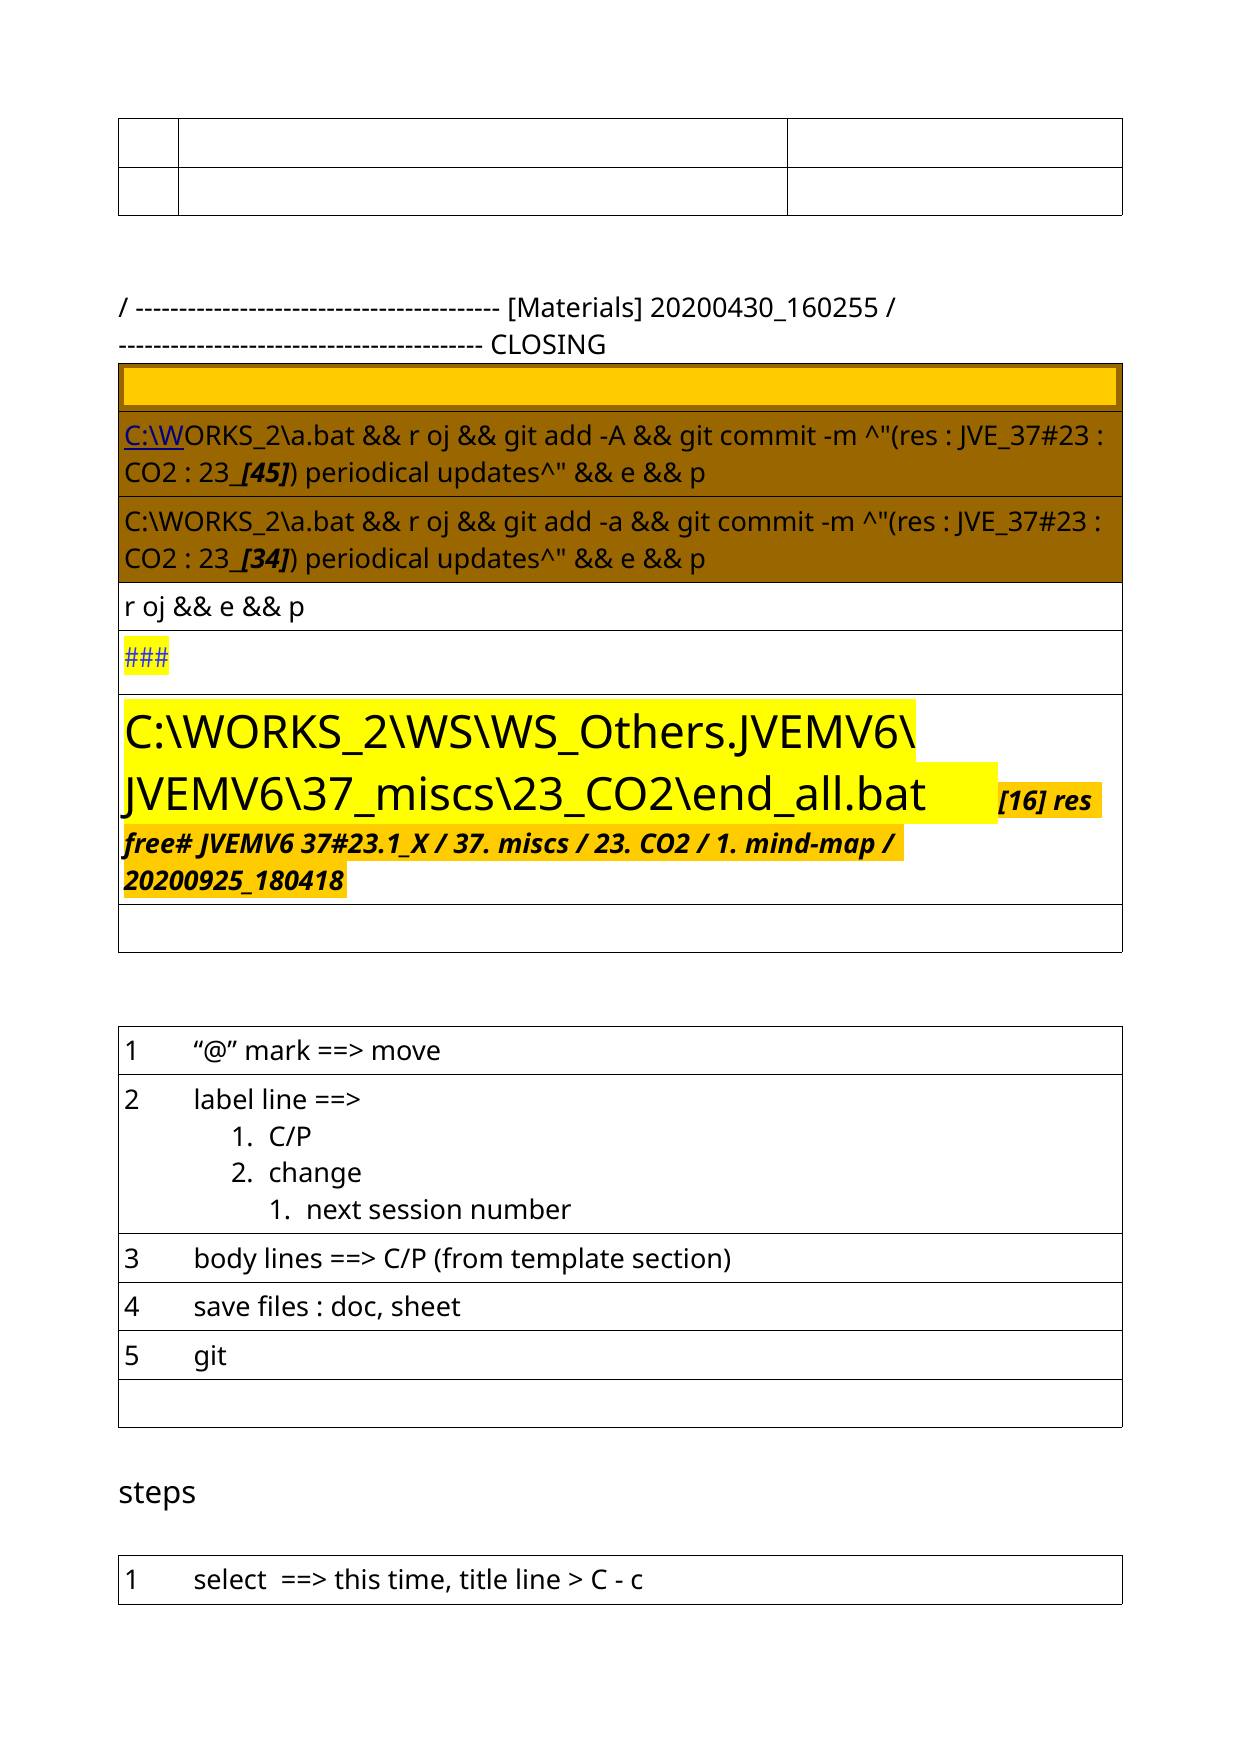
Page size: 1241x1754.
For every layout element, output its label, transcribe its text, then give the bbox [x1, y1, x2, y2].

text / ------------------------------------------ [Materials] 20200430_160255 / [118, 289, 1122, 326]
table_header “@” mark ==> move [188, 1027, 1122, 1074]
table_cell 2 [119, 1075, 187, 1233]
table_cell [179, 168, 787, 215]
table_cell [119, 1380, 187, 1427]
text ------------------------------------------ CLOSING [118, 326, 1122, 363]
table_cell body lines ==> C/P (from template section) [188, 1234, 1122, 1282]
table_cell C:\WORKS_2\a.bat && r oj && git add -a && git commit -m ^"(res : JVE_37#23 : CO2 : 23_[34]) periodical updates^" && e && p [119, 497, 1122, 582]
table_cell C:\WORKS_2\a.bat && r oj && git add -A && git commit -m ^"(res : JVE_37#23 : CO2 : 23_[45]) periodical updates^" && e && p [119, 412, 1122, 496]
table_cell save files : doc, sheet [188, 1283, 1122, 1330]
table_cell [119, 119, 178, 167]
table_cell r oj && e && p [119, 583, 1122, 630]
table_cell [188, 1380, 1122, 1427]
table_header [119, 364, 1122, 411]
table_header select ==> this time, title line > C - c [188, 1556, 1122, 1603]
table_cell [119, 168, 178, 215]
table_cell 3 [119, 1234, 187, 1282]
table_cell C:\WORKS_2\WS\WS_Others.JVEMV6\JVEMV6\37_miscs\23_CO2\end_all.bat [16] res free# JVEMV6 37#23.1_X / 37. miscs / 23. CO2 / 1. mind-map / 20200925_180418 [119, 695, 1122, 903]
table_cell [119, 905, 1122, 952]
table_cell 5 [119, 1331, 187, 1379]
text steps [118, 1470, 1122, 1512]
table_cell [788, 119, 1122, 167]
table_header 1 [119, 1556, 187, 1603]
table_cell [788, 168, 1122, 215]
table_header 1 [119, 1027, 187, 1074]
table_cell 4 [119, 1283, 187, 1330]
table_cell git [188, 1331, 1122, 1379]
table_cell label line ==> C/P change next session number [188, 1075, 1122, 1233]
table_cell [179, 119, 787, 167]
table_cell ### [119, 631, 1122, 693]
